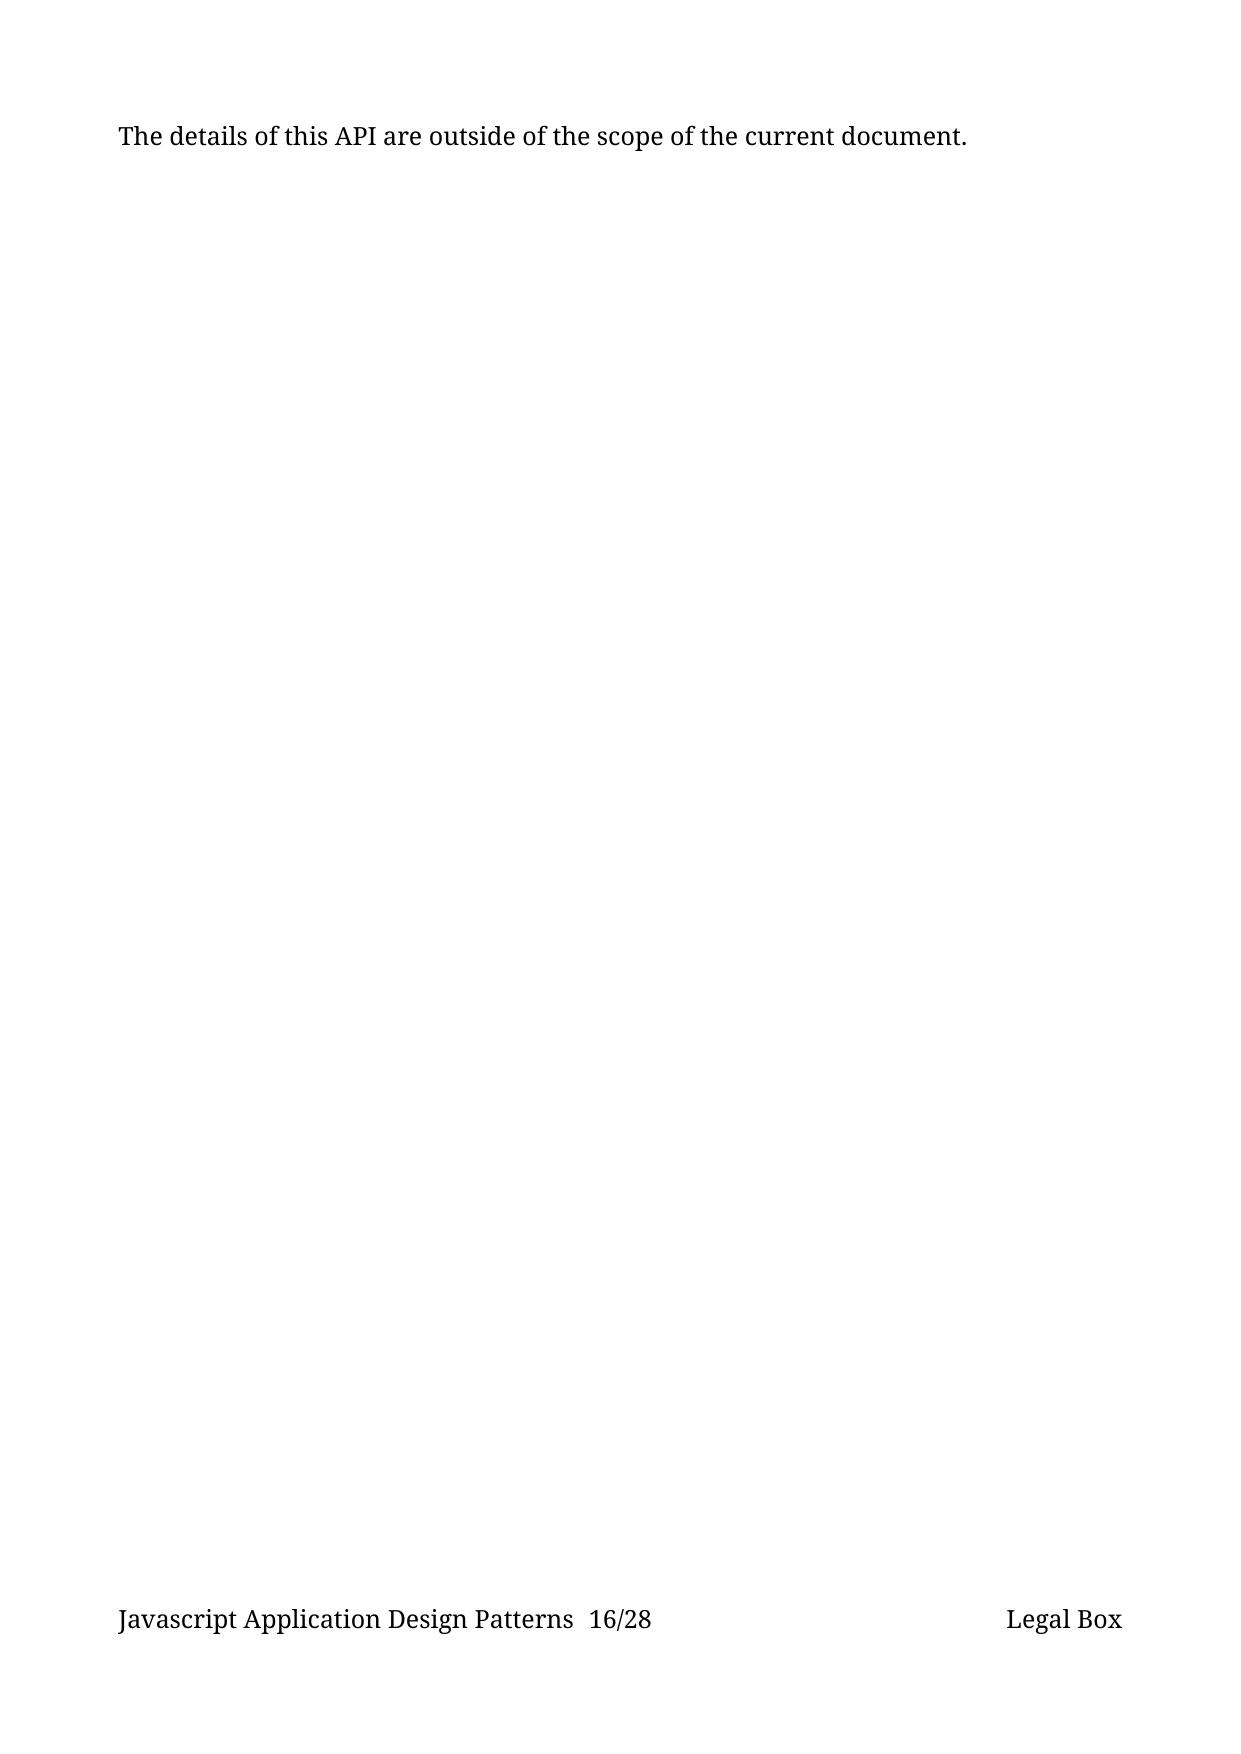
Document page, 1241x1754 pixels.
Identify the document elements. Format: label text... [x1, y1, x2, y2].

text The details of this API are outside of the scope of the current document. [118, 118, 1122, 152]
